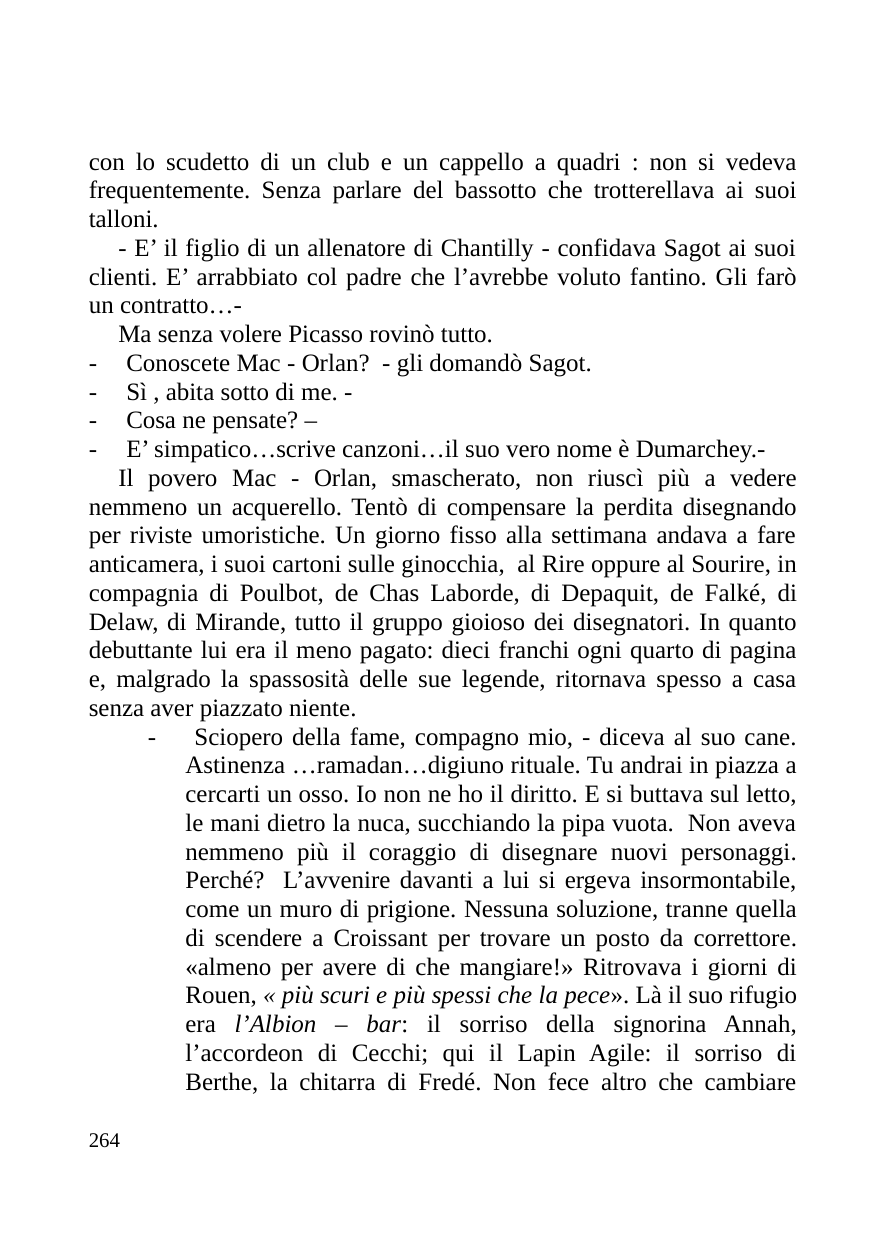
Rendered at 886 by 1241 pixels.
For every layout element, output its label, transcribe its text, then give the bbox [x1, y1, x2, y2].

list E’ simpatico…scrive canzoni…il suo vero nome è Dumarchey.- [88, 434, 797, 463]
list Conoscete Mac - Orlan? - gli domandò Sagot. [88, 348, 797, 377]
text Ma senza volere Picasso rovinò tutto. [88, 319, 797, 348]
text Il povero Mac - Orlan, smascherato, non riuscì più a vedere nemmeno un acquerello. Tentò di compensare la perdita disegnando per riviste umoristiche. Un giorno fisso alla settimana andava a fare anticamera, i suoi cartoni sulle ginocchia, al Rire oppure al Sourire, in compagnia di Poulbot, de Chas Laborde, di Depaquit, de Falké, di Delaw, di Mirande, tutto il gruppo gioioso dei disegnatori. In quanto debuttante lui era il meno pagato: dieci franchi ogni quarto di pagina e, malgrado la spassosità delle sue legende, ritornava spesso a casa senza aver piazzato niente. [88, 463, 797, 722]
list Cosa ne pensate? – [88, 406, 797, 434]
list Sì , abita sotto di me. - [88, 377, 797, 406]
list Sciopero della fame, compagno mio, - diceva al suo cane. Astinenza …ramadan…digiuno rituale. Tu andrai in piazza a cercarti un osso. Io non ne ho il diritto. E si buttava sul letto, le mani dietro la nuca, succhiando la pipa vuota. Non aveva nemmeno più il coraggio di disegnare nuovi personaggi. Perché? L’avvenire davanti a lui si ergeva insormontabile, come un muro di prigione. Nessuna soluzione, tranne quella di scendere a Croissant per trovare un posto da correttore. «almeno per avere di che mangiare!» Ritrovava i giorni di Rouen, « più scuri e più spessi che la pece». Là il suo rifugio era l’Albion – bar: il sorriso della signorina Annah, l’accordeon di Cecchi; qui il Lapin Agile: il sorriso di Berthe, la chitarra di Fredé. Non fece altro che cambiare [148, 722, 797, 1096]
text - E’ il figlio di un allenatore di Chantilly - confidava Sagot ai suoi clienti. E’ arrabbiato col padre che l’avrebbe voluto fantino. Gli farò un contratto…- [88, 233, 797, 319]
text con lo scudetto di un club e un cappello a quadri : non si vedeva frequentemente. Senza parlare del bassotto che trotterellava ai suoi talloni. [88, 147, 797, 233]
